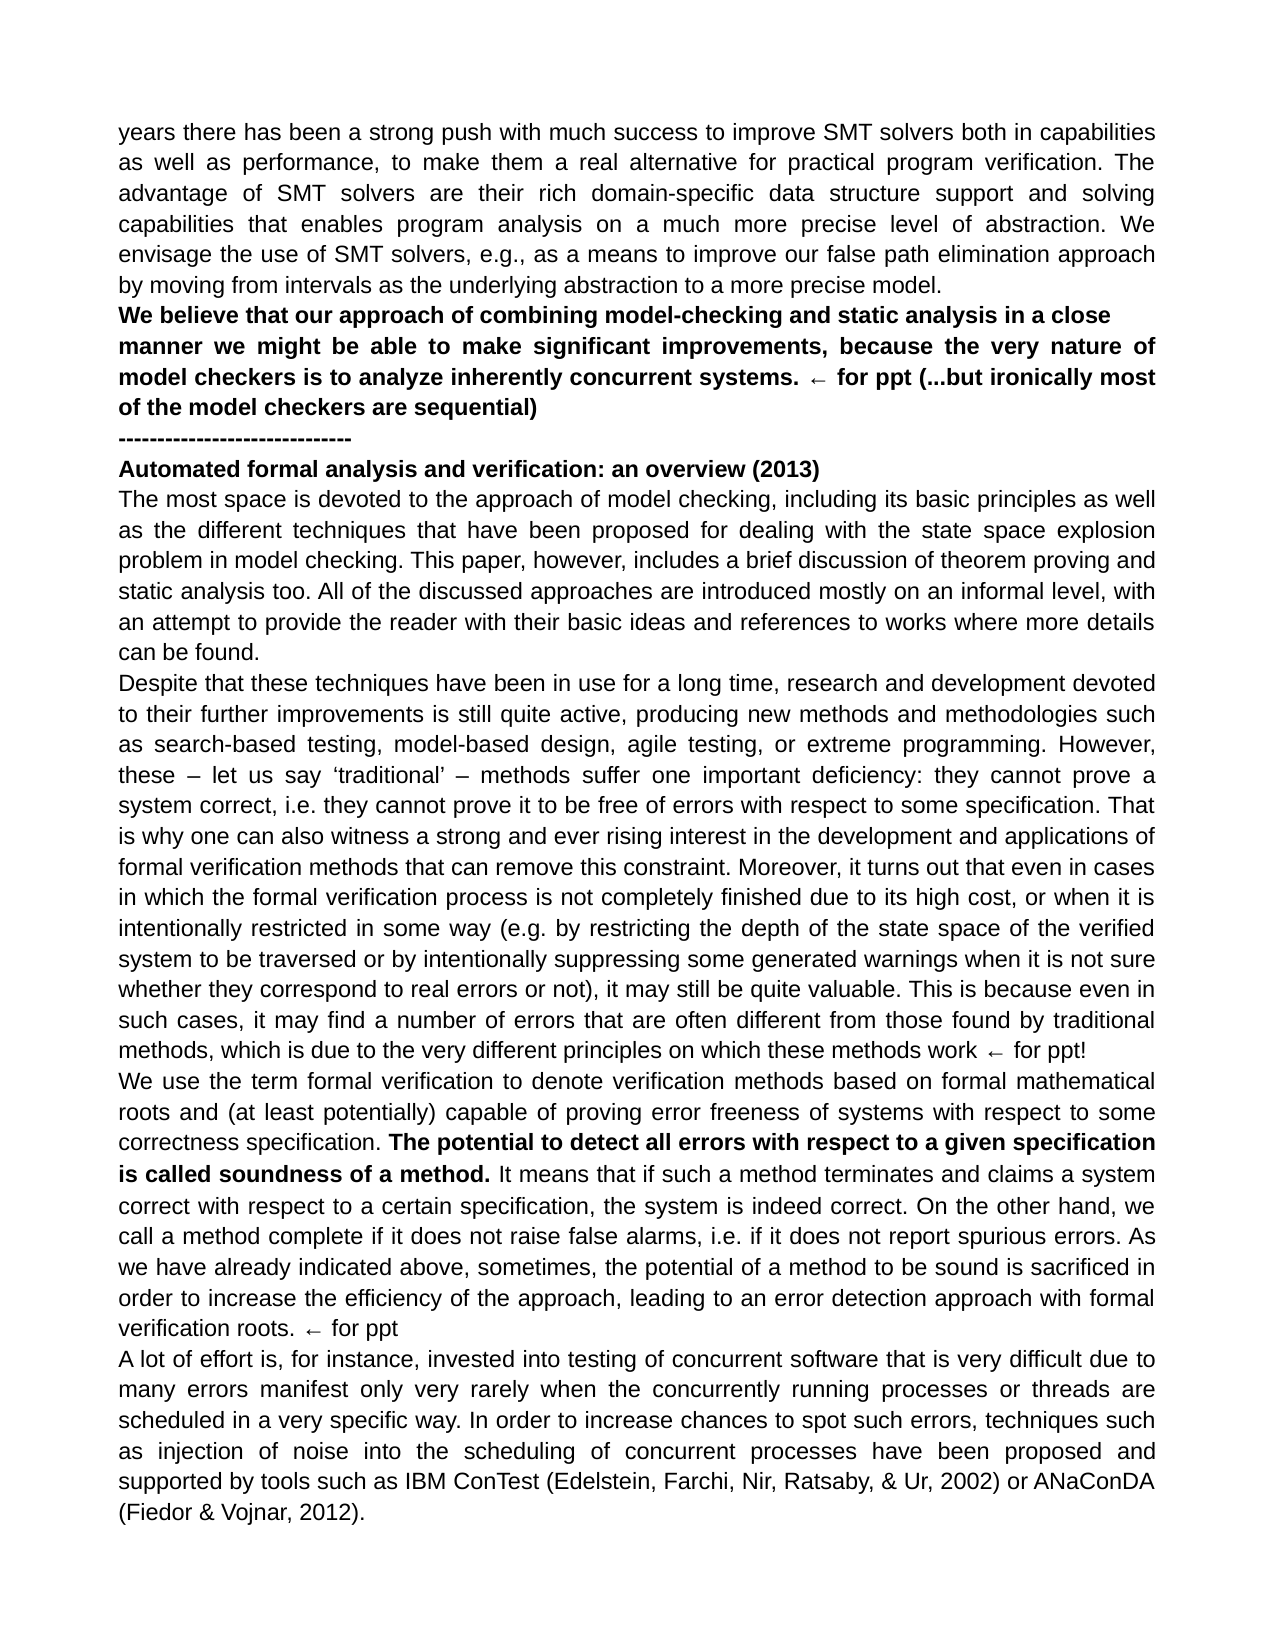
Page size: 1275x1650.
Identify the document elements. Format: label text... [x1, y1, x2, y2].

text ------------------------------ [118, 424, 1157, 451]
text manner we might be able to make significant improvements, because the very nature of model checkers is to analyze inherently concurrent systems. ← for ppt (...but ironically most of the model checkers are sequential) [118, 332, 1157, 421]
text years there has been a strong push with much success to improve SMT solvers both in capabilities as well as performance, to make them a real alternative for practical program verification. The advantage of SMT solvers are their rich domain-specific data structure support and solving capabilities that enables program analysis on a much more precise level of abstraction. We envisage the use of SMT solvers, e.g., as a means to improve our false path elimination approach by moving from intervals as the underlying abstraction to a more precise model. [118, 118, 1157, 298]
text A lot of effort is, for instance, invested into testing of concurrent software that is very difficult due to many errors manifest only very rarely when the concurrently running processes or threads are scheduled in a very specific way. In order to increase chances to spot such errors, techniques such as injection of noise into the scheduling of concurrent processes have been proposed and supported by tools such as IBM ConTest (Edelstein, Farchi, Nir, Ratsaby, & Ur, 2002) or ANaConDA (Fiedor & Vojnar, 2012). [118, 1345, 1157, 1525]
text The most space is devoted to the approach of model checking, including its basic principles as well as the different techniques that have been proposed for dealing with the state space explosion problem in model checking. This paper, however, includes a brief discussion of theorem proving and static analysis too. All of the discussed approaches are introduced mostly on an informal level, with an attempt to provide the reader with their basic ideas and references to works where more details can be found. [118, 486, 1157, 666]
text Automated formal analysis and verification: an overview (2013) [118, 455, 1157, 482]
text We believe that our approach of combining model-checking and static analysis in a close [118, 302, 1157, 329]
text We use the term formal verification to denote verification methods based on formal mathematical roots and (at least potentially) capable of proving error freeness of systems with respect to some correctness specification. The potential to detect all errors with respect to a given specification is called soundness of a method. It means that if such a method terminates and claims a system correct with respect to a certain specification, the system is indeed correct. On the other hand, we call a method complete if it does not raise false alarms, i.e. if it does not report spurious errors. As we have already indicated above, sometimes, the potential of a method to be sound is sacrificed in order to increase the efficiency of the approach, leading to an error detection approach with formal verification roots. ← for ppt [118, 1067, 1157, 1341]
text Despite that these techniques have been in use for a long time, research and development devoted to their further improvements is still quite active, producing new methods and methodologies such as search-based testing, model-based design, agile testing, or extreme programming. However, these – let us say ‘traditional’ – methods suffer one important deficiency: they cannot prove a system correct, i.e. they cannot prove it to be free of errors with respect to some specification. That is why one can also witness a strong and ever rising interest in the development and applications of formal verification methods that can remove this constraint. Moreover, it turns out that even in cases in which the formal verification process is not completely finished due to its high cost, or when it is intentionally restricted in some way (e.g. by restricting the depth of the state space of the verified system to be traversed or by intentionally suppressing some generated warnings when it is not sure whether they correspond to real errors or not), it may still be quite valuable. This is because even in such cases, it may find a number of errors that are often different from those found by traditional methods, which is due to the very different principles on which these methods work ← for ppt! [118, 669, 1157, 1064]
